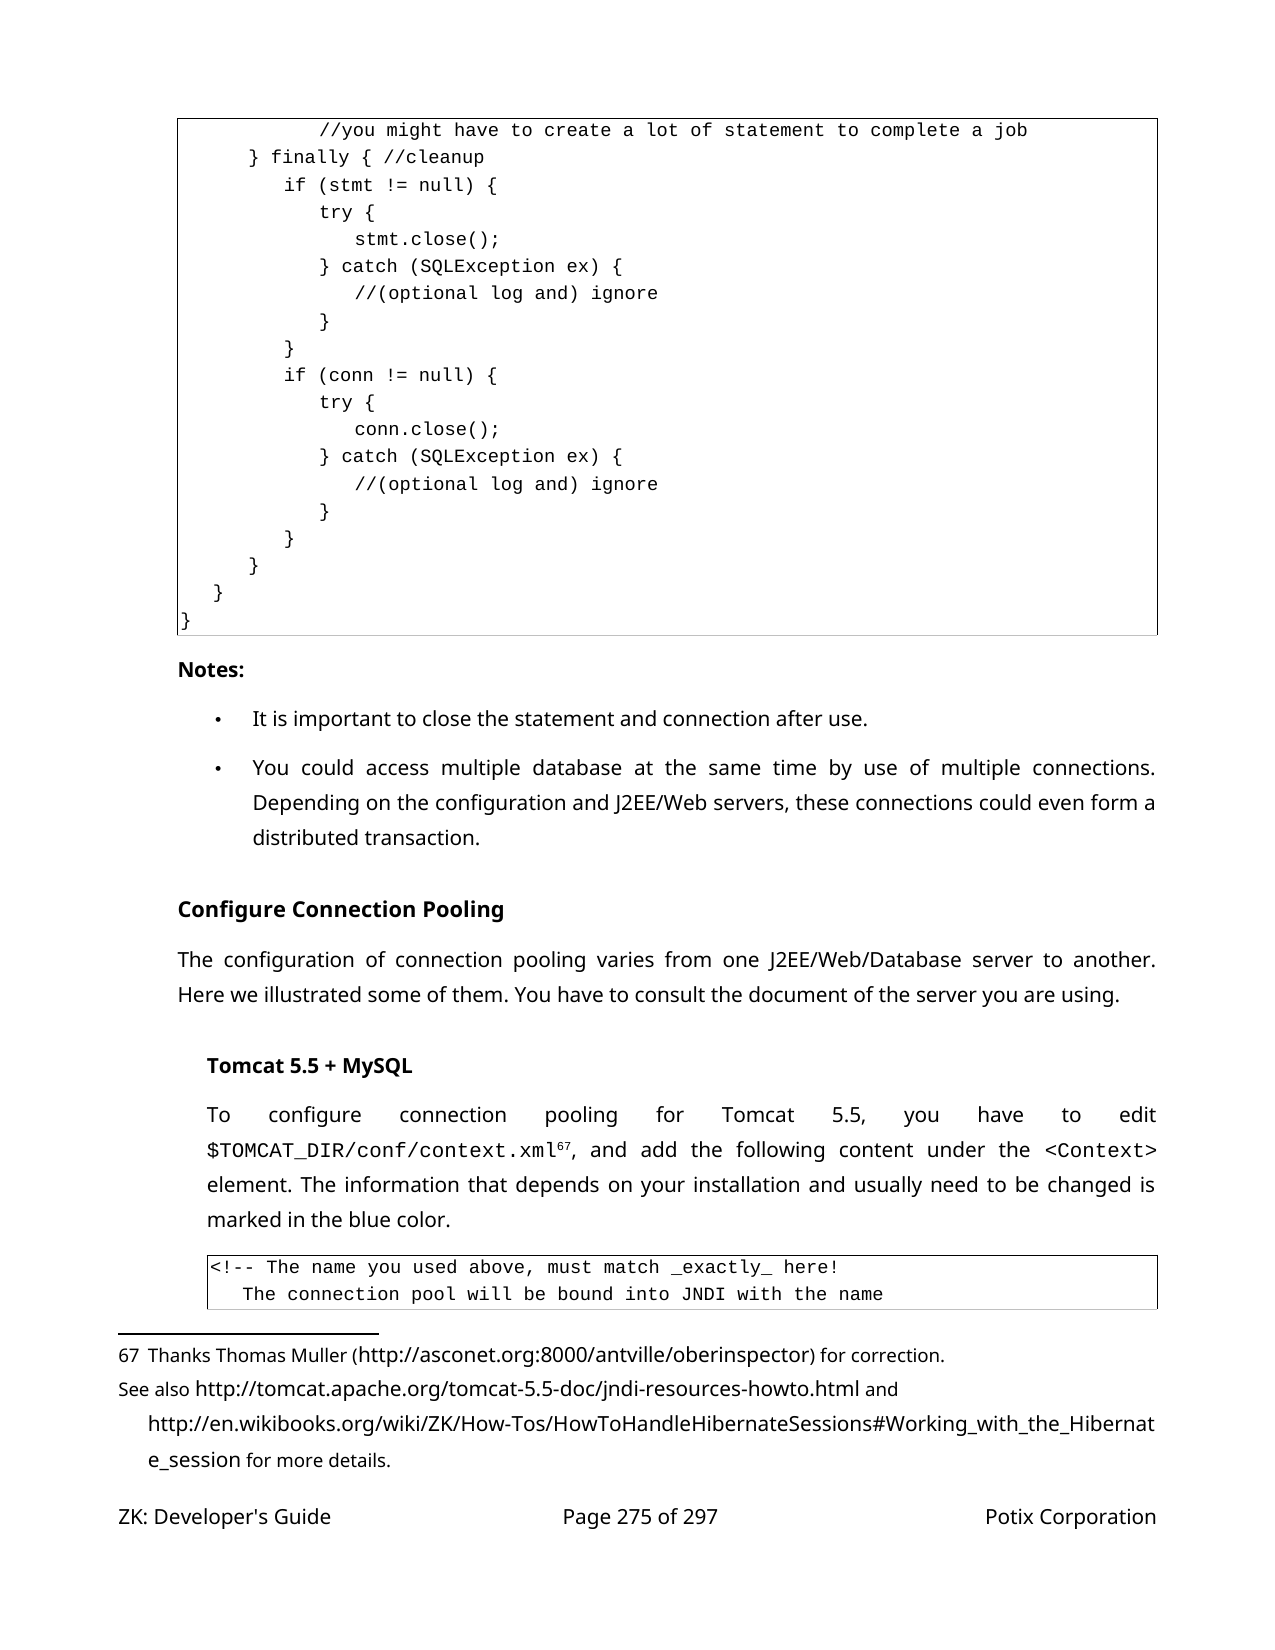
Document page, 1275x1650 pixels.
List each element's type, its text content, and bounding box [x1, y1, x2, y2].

text The connection pool will be bound into JNDI with the name [208, 1282, 1157, 1309]
text } [178, 499, 1157, 523]
text The configuration of connection pooling varies from one J2EE/Web/Database server to another. Here we illustrated some of them. You have to consult the document of the server you are using. [177, 945, 1157, 1008]
text To configure connection pooling for Tomcat 5.5, you have to edit $TOMCAT_DIR/conf/context.xml, and add the following content under the <Context> element. The information that depends on your installation and usually need to be changed is marked in the blue color. [207, 1100, 1157, 1234]
text } [178, 607, 1157, 635]
text try { [178, 200, 1157, 224]
text //you might have to create a lot of statement to complete a job [178, 119, 1157, 142]
text Thanks Thomas Muller (http://asconet.org:8000/antville/oberinspector) for correction. [118, 1340, 1157, 1368]
text try { [178, 390, 1157, 414]
text stmt.close(); [178, 227, 1157, 251]
list You could access multiple database at the same time by use of multiple connections. Depending on the configuration and J2EE/Web servers, these connections could even form a distributed transaction. [215, 753, 1157, 852]
text if (conn != null) { [178, 363, 1157, 387]
text if (stmt != null) { [178, 172, 1157, 197]
text } [178, 580, 1157, 604]
subtitle Tomcat 5.5 + MySQL [207, 1051, 1157, 1079]
text } catch (SQLException ex) { [178, 254, 1157, 278]
subtitle Configure Connection Pooling [177, 894, 1157, 924]
text } finally { //cleanup [178, 145, 1157, 169]
text //(optional log and) ignore [178, 472, 1157, 496]
text } [178, 308, 1157, 333]
list It is important to close the statement and connection after use. [215, 704, 1157, 732]
text //(optional log and) ignore [178, 281, 1157, 306]
text } [178, 553, 1157, 577]
text Notes: [177, 655, 1157, 684]
text conn.close(); [178, 417, 1157, 441]
text <!-- The name you used above, must match _exactly_ here! [208, 1256, 1157, 1279]
text } catch (SQLException ex) { [178, 444, 1157, 469]
text } [178, 526, 1157, 550]
text See also http://tomcat.apache.org/tomcat-5.5-doc/jndi-resources-howto.html and http://en.wikibooks.org/wiki/ZK/How-Tos/HowToHandleHibernateSessions#Working_with_the_Hibernate_session for more details. [118, 1374, 1157, 1473]
text } [178, 336, 1157, 360]
